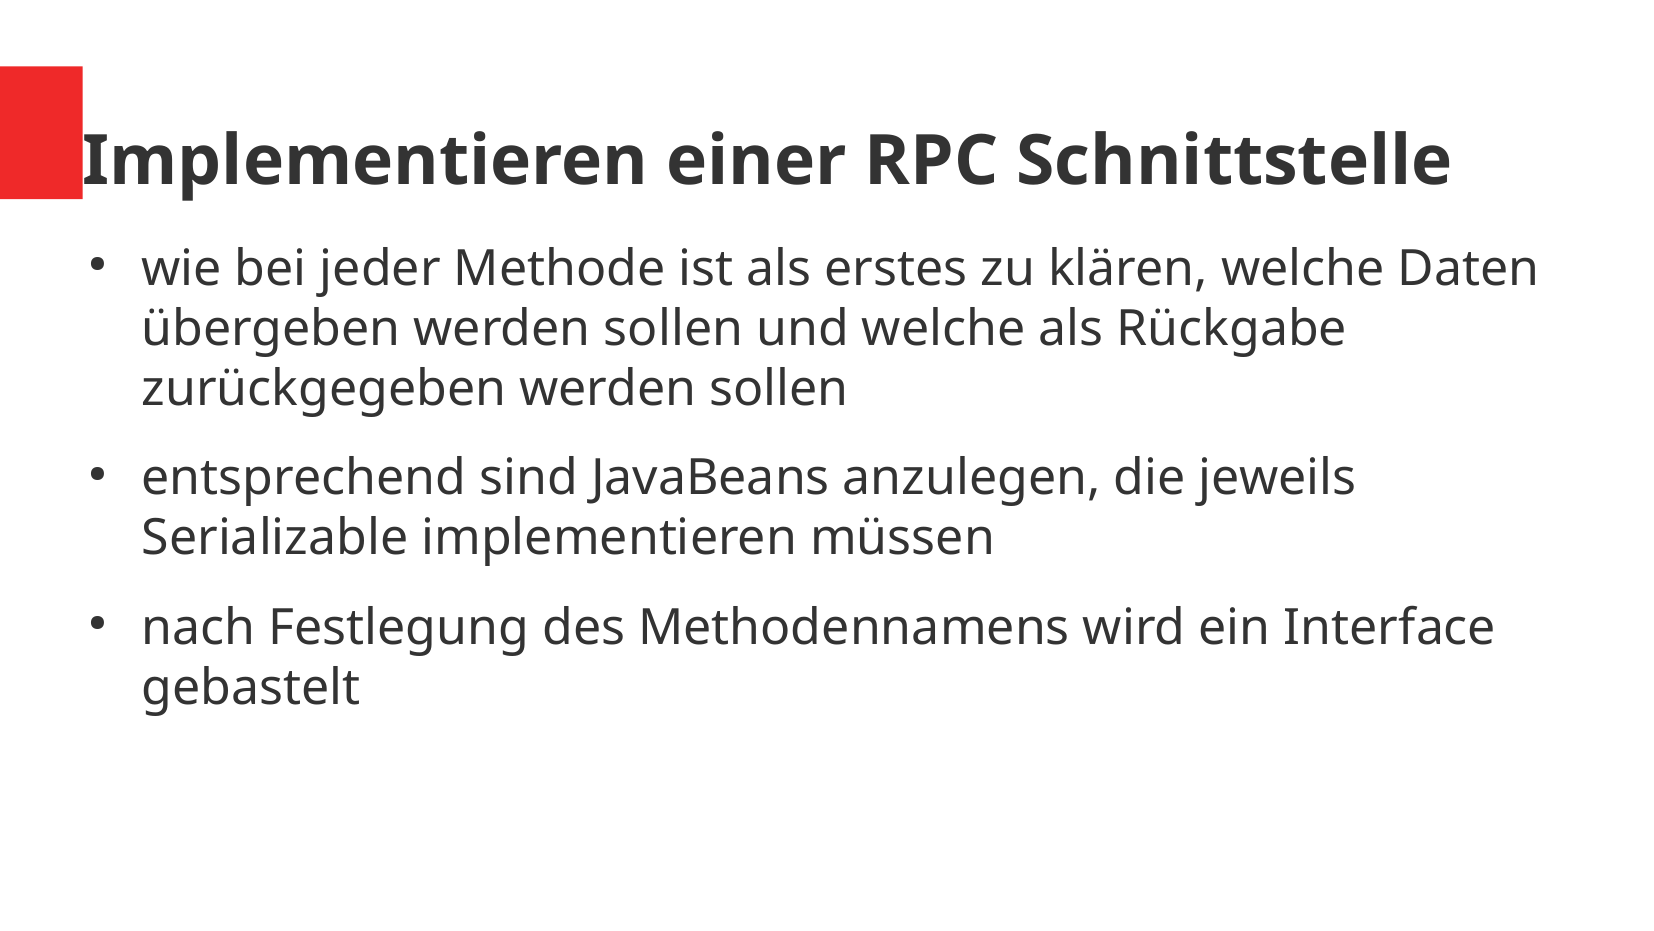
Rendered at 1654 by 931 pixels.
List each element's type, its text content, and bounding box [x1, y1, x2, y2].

title Implementieren einer RPC Schnittstelle [82, 0, 1571, 237]
list wie bei jeder Methode ist als erstes zu klären, welche Daten übergeben werden sollen und welche als Rückgabe zurückgegeben werden sollen entsprechend sind JavaBeans anzulegen, die jeweils Serializable implementieren müssen nach Festlegung des Methodennamens wird ein Interface gebastelt [70, 235, 1560, 804]
